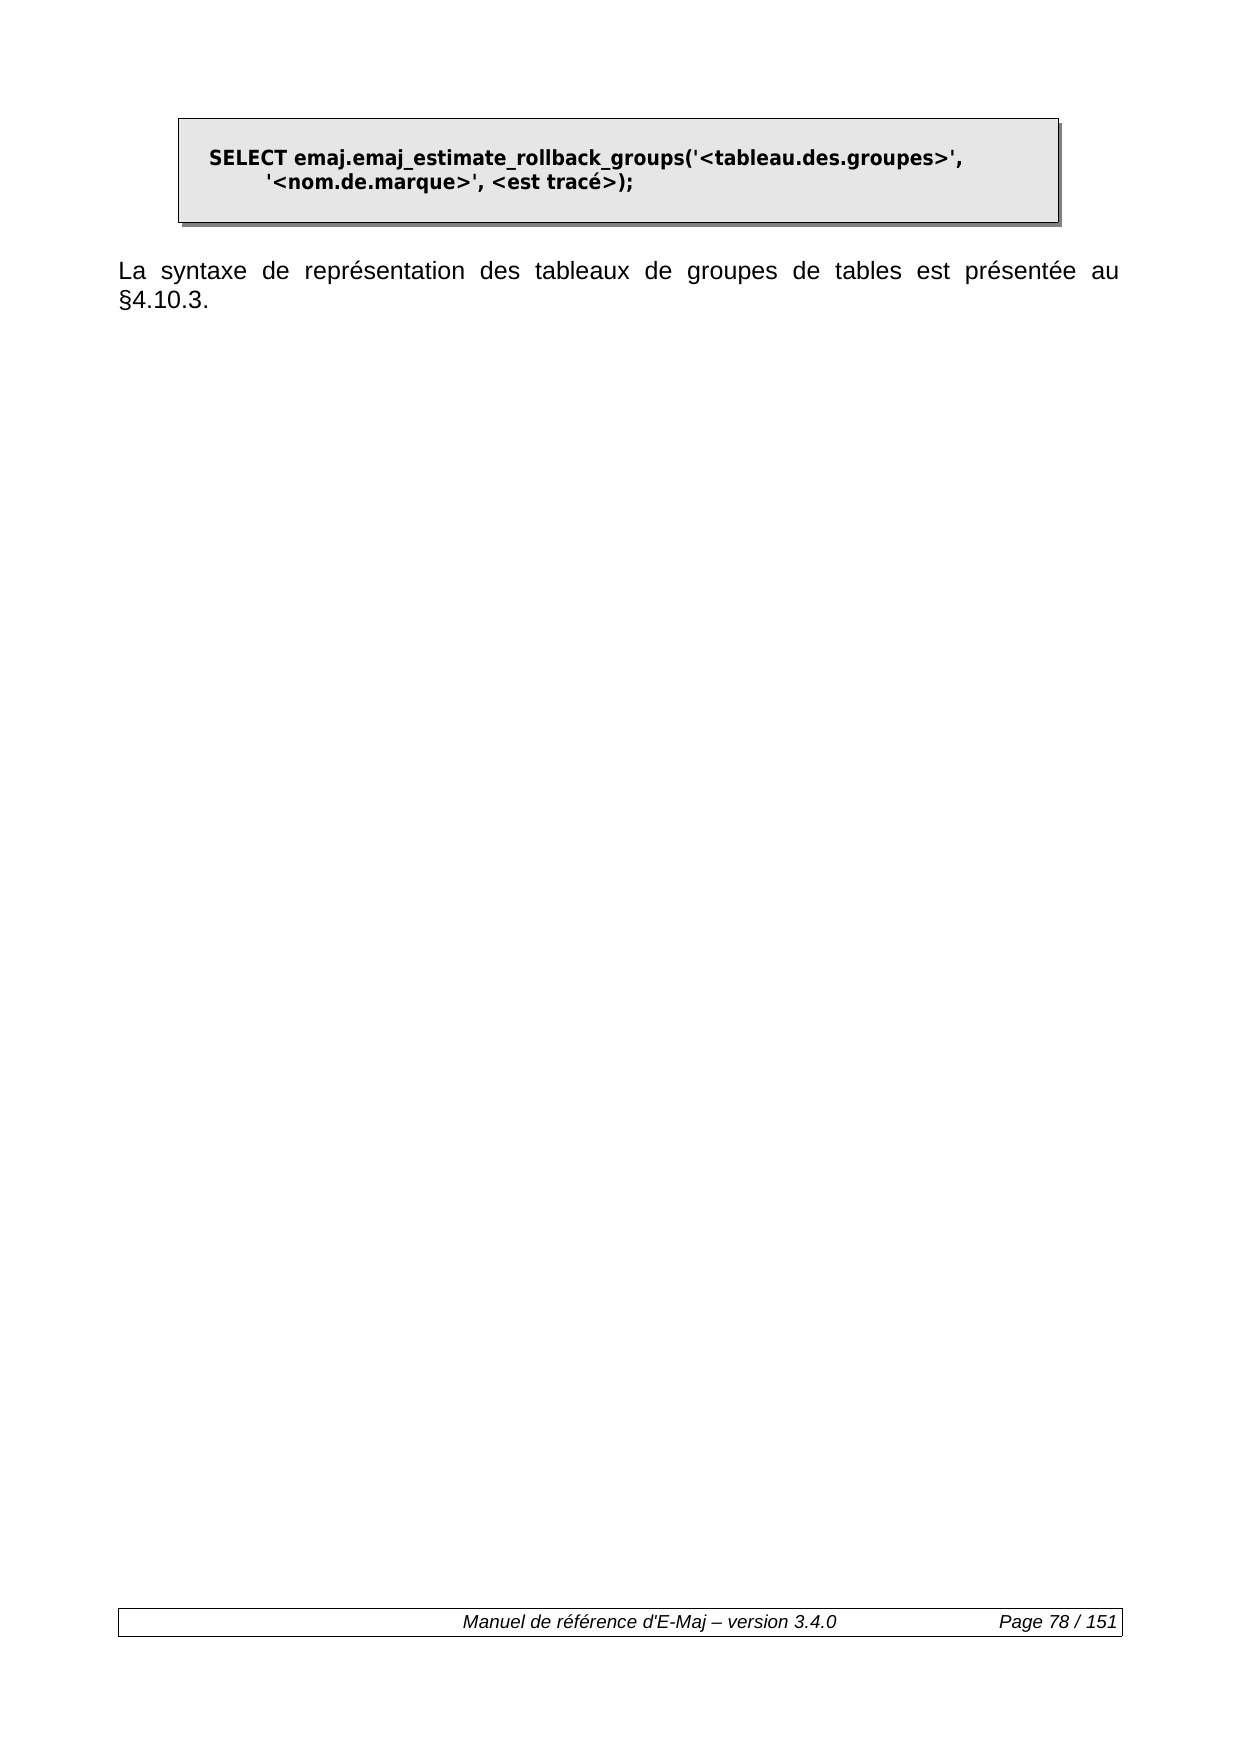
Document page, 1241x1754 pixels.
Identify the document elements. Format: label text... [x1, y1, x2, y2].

text '<nom.de.marque>', <est tracé>); [179, 167, 1058, 192]
text SELECT emaj.emaj_estimate_rollback_groups('<tableau.des.groupes>', [179, 143, 1058, 167]
text La syntaxe de représentation des tableaux de groupes de tables est présentée au §4.10.3. [118, 256, 1122, 314]
